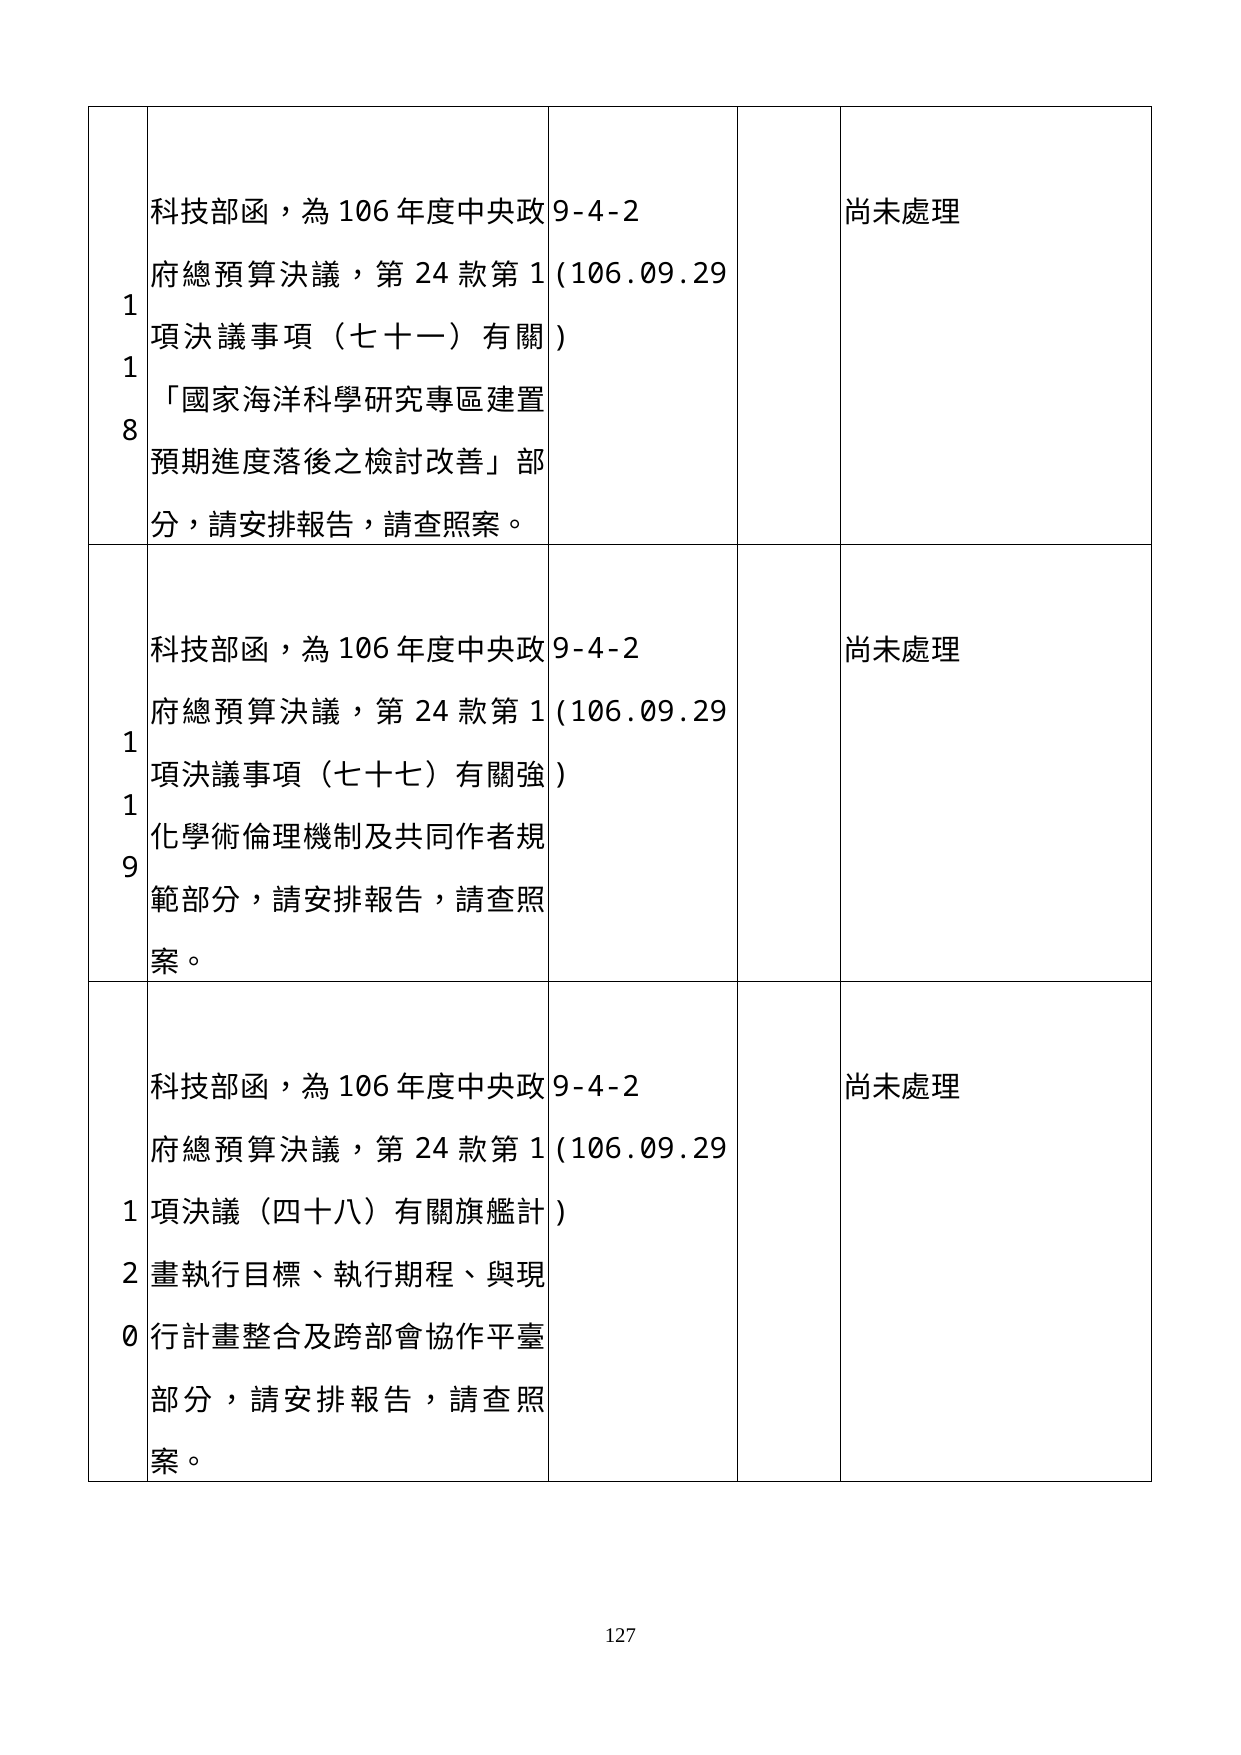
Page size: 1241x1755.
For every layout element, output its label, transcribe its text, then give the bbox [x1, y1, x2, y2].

table_cell 9-4-2 (106.09.29) [549, 107, 737, 543]
table_cell 科技部函，為106年度中央政府總預算決議，第24款第1項決議事項（七十七）有關強化學術倫理機制及共同作者規範部分，請安排報告，請查照案。 [148, 545, 548, 981]
table_cell [738, 107, 840, 543]
table_cell [89, 982, 147, 1481]
table_cell 尚未處理 [841, 982, 1151, 1481]
table_cell [89, 545, 147, 981]
table_cell 9-4-2 (106.09.29) [549, 982, 737, 1481]
table_cell [738, 982, 840, 1481]
table_cell 9-4-2 (106.09.29) [549, 545, 737, 981]
table_cell [738, 545, 840, 981]
table_cell 科技部函，為106年度中央政府總預算決議，第24款第1項決議事項（七十一）有關「國家海洋科學研究專區建置預期進度落後之檢討改善」部分，請安排報告，請查照案。 [148, 107, 548, 543]
table_cell 尚未處理 [841, 107, 1151, 543]
table_cell [89, 107, 147, 543]
table_cell 尚未處理 [841, 545, 1151, 981]
table_cell 科技部函，為106年度中央政府總預算決議，第24款第1項決議（四十八）有關旗艦計畫執行目標、執行期程、與現行計畫整合及跨部會協作平臺部分，請安排報告，請查照案。 [148, 982, 548, 1481]
